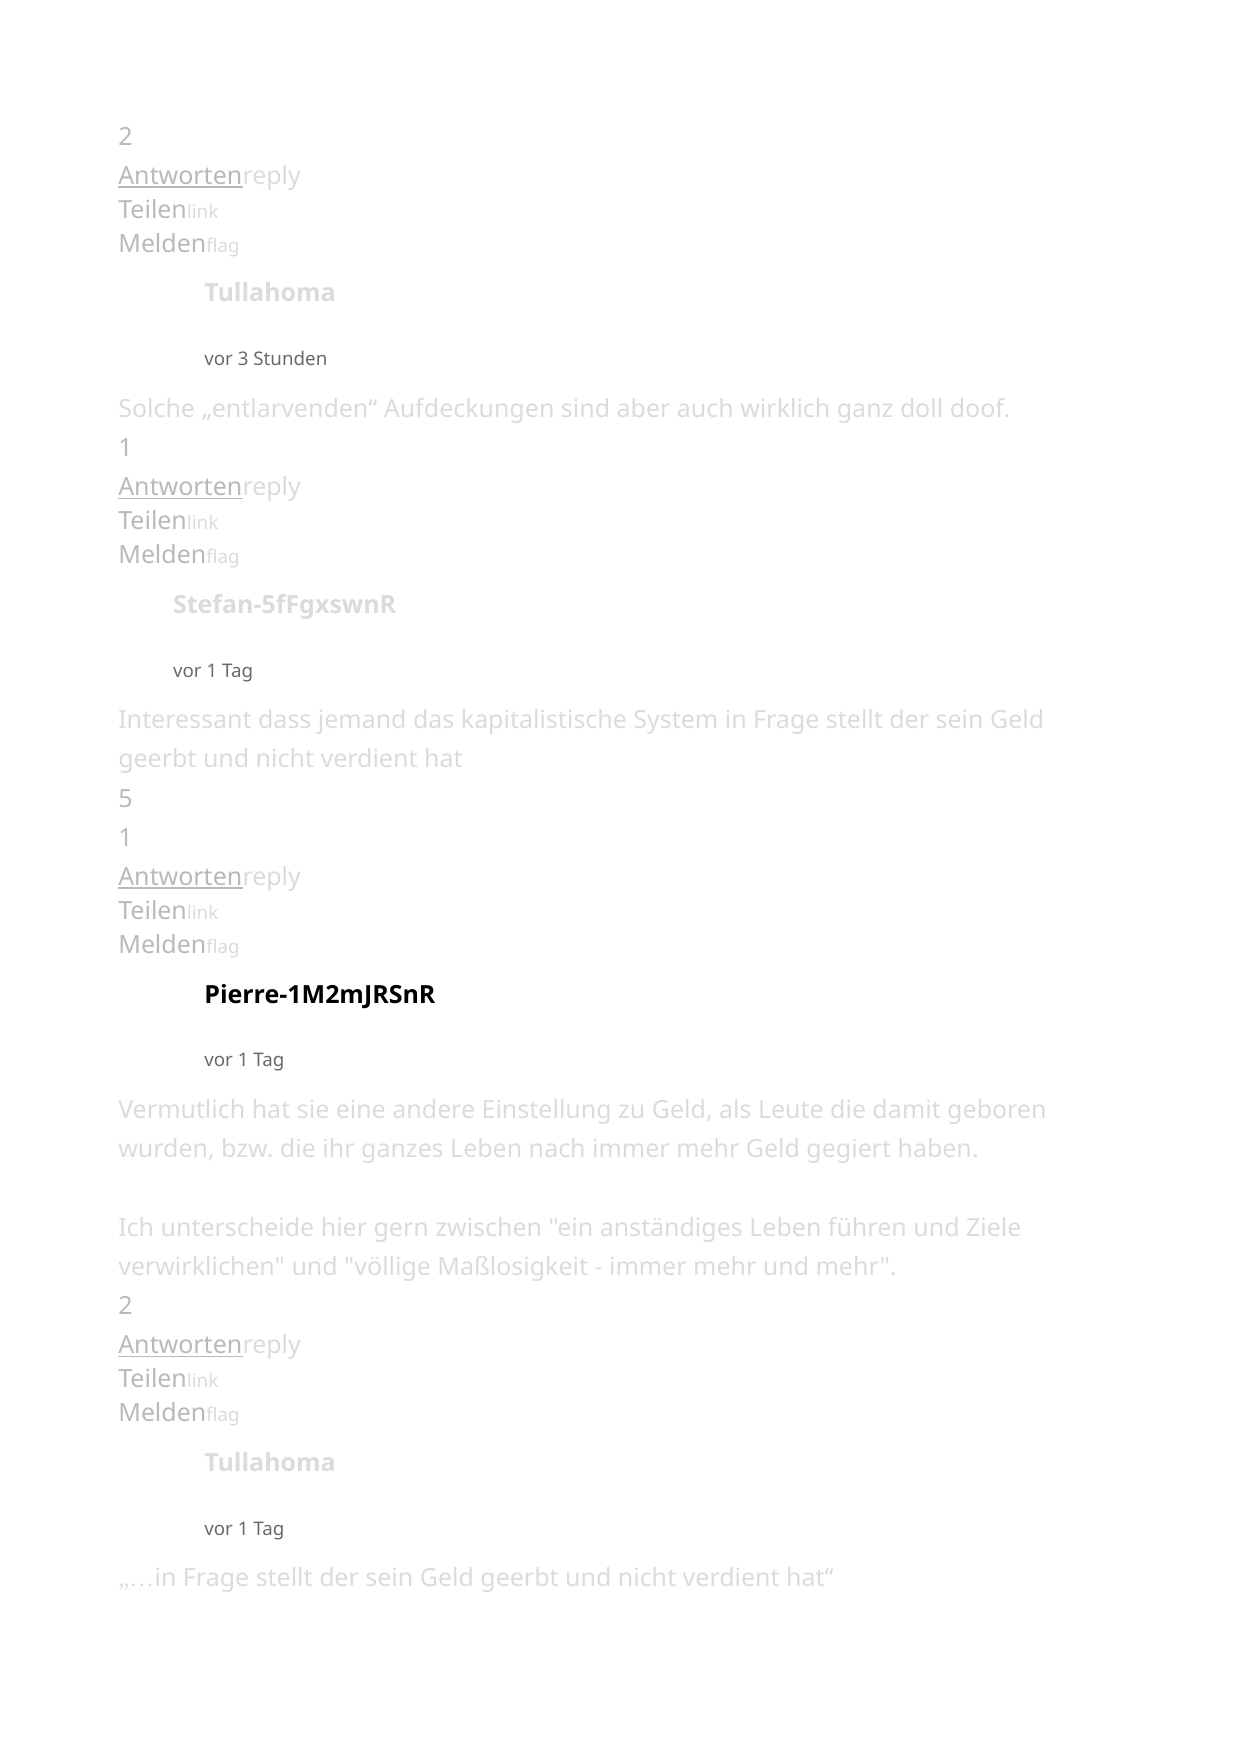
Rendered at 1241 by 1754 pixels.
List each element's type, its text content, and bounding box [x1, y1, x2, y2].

text Stefan-5fFgxswnR [173, 587, 1114, 621]
text „…in Frage stellt der sein Geld geerbt und nicht verdient hat“ [118, 1560, 1122, 1633]
text Teilenlink [118, 191, 1122, 225]
text Teilenlink [118, 1361, 1122, 1395]
text Teilenlink [118, 893, 1122, 927]
text vor 1 Tag [173, 657, 1117, 682]
text 1 [118, 819, 1122, 853]
text Solche „entlarvenden“ Aufdeckungen sind aber auch wirklich ganz doll doof. [118, 390, 1122, 424]
text Antwortenreply [118, 1327, 1122, 1361]
text Teilenlink [118, 503, 1122, 537]
text 5 [118, 780, 1122, 814]
text Meldenflag [118, 537, 1122, 571]
text Vermutlich hat sie eine andere Einstellung zu Geld, als Leute die damit geboren wurden, bzw. die ihr ganzes Leben nach immer mehr Geld gegiert haben. Ich unterscheide hier gern zwischen "ein anständiges Leben führen und Ziele verwirklichen" und "völlige Maßlosigkeit - immer mehr und mehr". [118, 1092, 1122, 1282]
text Antwortenreply [118, 858, 1122, 893]
text vor 1 Tag [204, 1515, 1117, 1540]
text Antwortenreply [118, 469, 1122, 503]
text 2 [118, 118, 1122, 152]
text 1 [118, 429, 1122, 464]
text Meldenflag [118, 927, 1122, 961]
text vor 3 Stunden [204, 346, 1117, 371]
text Antwortenreply [118, 157, 1122, 191]
text Tullahoma [204, 275, 1114, 309]
text Tullahoma [204, 1444, 1114, 1478]
text Meldenflag [118, 225, 1122, 259]
text Interessant dass jemand das kapitalistische System in Frage stellt der sein Geld geerbt und nicht verdient hat [118, 702, 1122, 775]
text Meldenflag [118, 1395, 1122, 1429]
text 2 [118, 1287, 1122, 1322]
text Pierre-1M2mJRSnR [204, 976, 1114, 1010]
text vor 1 Tag [204, 1047, 1117, 1072]
